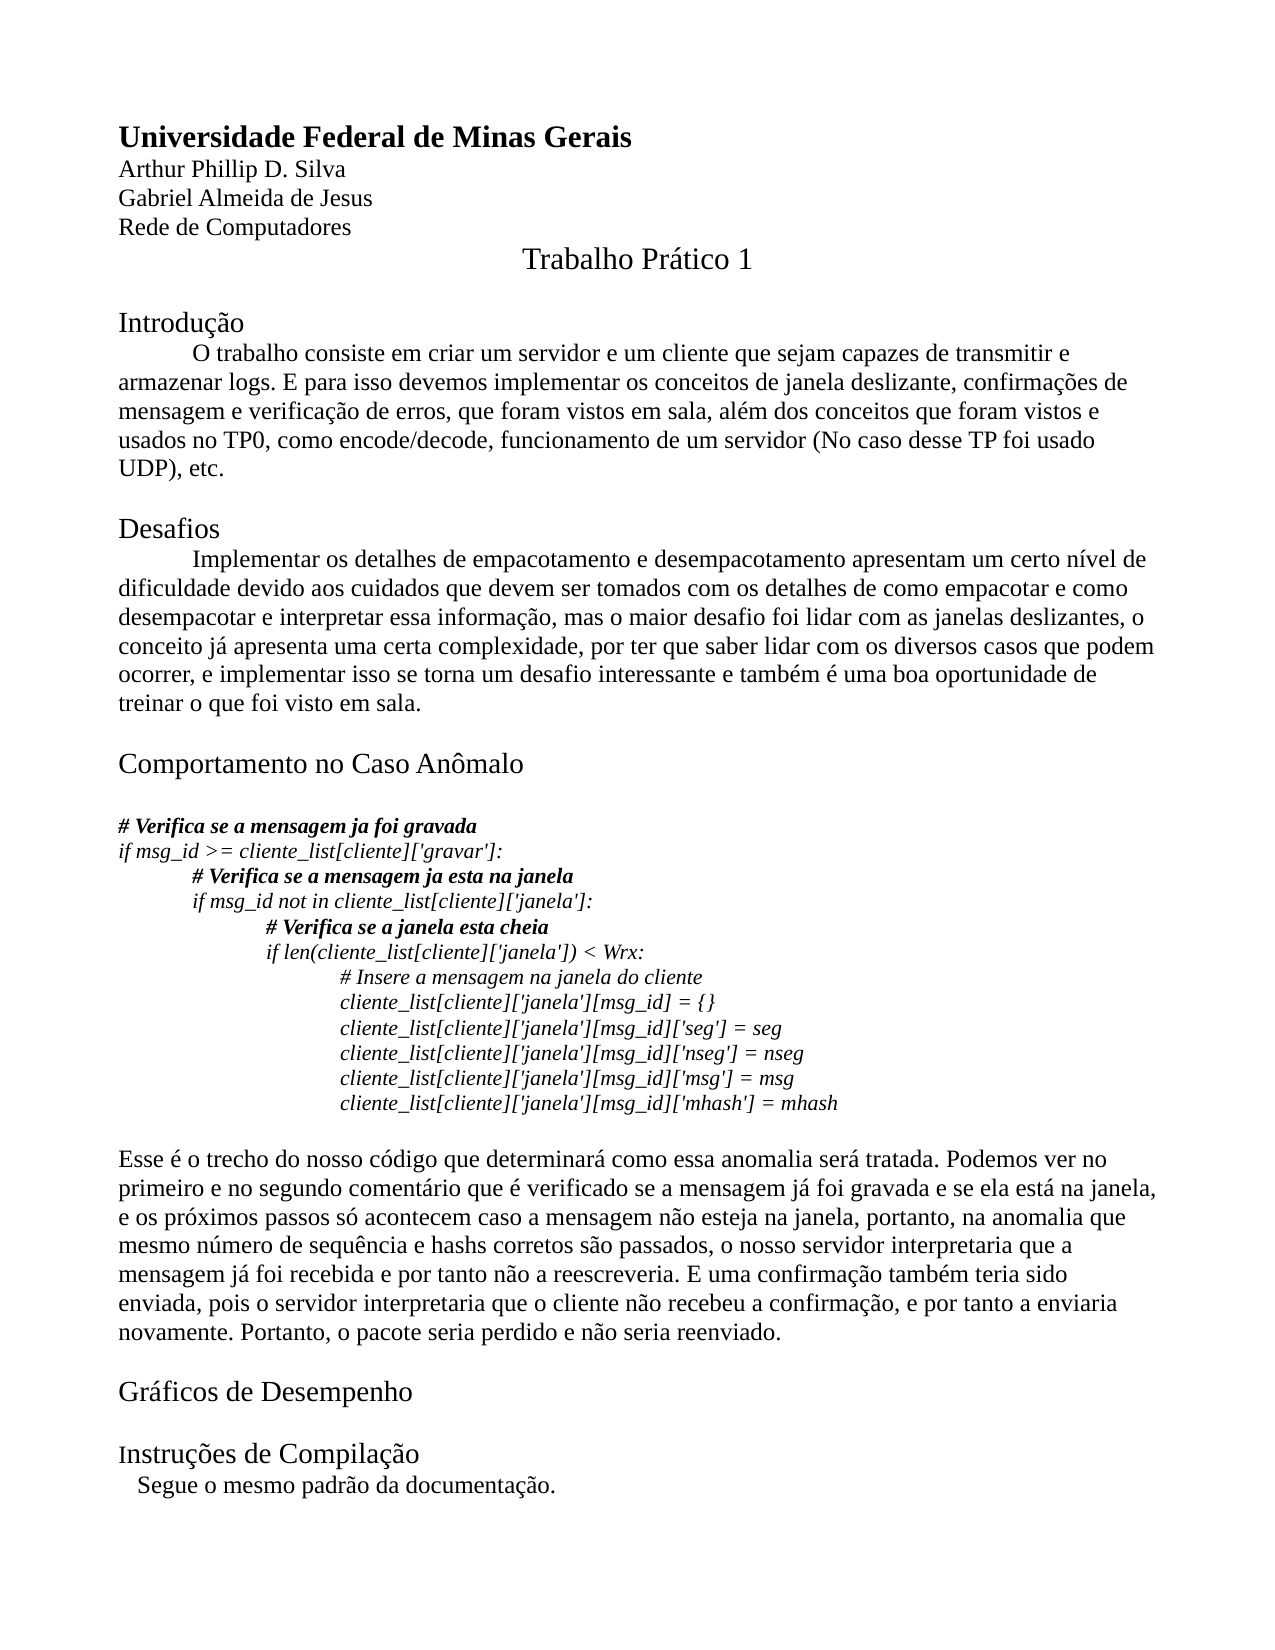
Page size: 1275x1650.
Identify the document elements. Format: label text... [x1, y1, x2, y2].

text Universidade Federal de Minas Gerais [118, 118, 1157, 154]
text Rede de Computadores [118, 212, 1157, 240]
text Gabriel Almeida de Jesus [118, 183, 1157, 212]
text # Verifica se a janela esta cheia [118, 914, 1157, 939]
text if len(cliente_list[cliente]['janela']) < Wrx: [118, 939, 1157, 964]
text if msg_id not in cliente_list[cliente]['janela']: [118, 888, 1157, 914]
text cliente_list[cliente]['janela'][msg_id] = {} [118, 989, 1157, 1014]
text Implementar os detalhes de empacotamento e desempacotamento apresentam um certo nível de dificuldade devido aos cuidados que devem ser tomados com os detalhes de como empacotar e como desempacotar e interpretar essa informação, mas o maior desafio foi lidar com as janelas deslizantes, o conceito já apresenta uma certa complexidade, por ter que saber lidar com os diversos casos que podem ocorrer, e implementar isso se torna um desafio interessante e também é uma boa oportunidade de treinar o que foi visto em sala. [118, 544, 1157, 717]
text O trabalho consiste em criar um servidor e um cliente que sejam capazes de transmitir e armazenar logs. E para isso devemos implementar os conceitos de janela deslizante, confirmações de mensagem e verificação de erros, que foram vistos em sala, além dos conceitos que foram vistos e usados no TP0, como encode/decode, funcionamento de um servidor (No caso desse TP foi usado UDP), etc. [118, 338, 1157, 482]
text Arthur Phillip D. Silva [118, 154, 1157, 183]
text Desafios [118, 511, 1157, 544]
text Segue o mesmo padrão da documentação. [118, 1470, 1157, 1499]
text Esse é o trecho do nosso código que determinará como essa anomalia será tratada. Podemos ver no primeiro e no segundo comentário que é verificado se a mensagem já foi gravada e se ela está na janela, e os próximos passos só acontecem caso a mensagem não esteja na janela, portanto, na anomalia que mesmo número de sequência e hashs corretos são passados, o nosso servidor interpretaria que a mensagem já foi recebida e por tanto não a reescreveria. E uma confirmação também teria sido enviada, pois o servidor interpretaria que o cliente não recebeu a confirmação, e por tanto a enviaria novamente. Portanto, o pacote seria perdido e não seria reenviado. [118, 1144, 1157, 1345]
text Introdução [118, 305, 1157, 338]
text cliente_list[cliente]['janela'][msg_id]['nseg'] = nseg [118, 1040, 1157, 1065]
text # Verifica se a mensagem ja esta na janela [118, 863, 1157, 888]
text # Insere a mensagem na janela do cliente [118, 964, 1157, 989]
text if msg_id >= cliente_list[cliente]['gravar']: [118, 838, 1157, 863]
text Instruções de Compilação [118, 1436, 1157, 1470]
text cliente_list[cliente]['janela'][msg_id]['seg'] = seg [118, 1014, 1157, 1040]
text Trabalho Prático 1 [118, 240, 1157, 276]
text Comportamento no Caso Anômalo [118, 746, 1157, 779]
text cliente_list[cliente]['janela'][msg_id]['mhash'] = mhash [118, 1090, 1157, 1115]
text # Verifica se a mensagem ja foi gravada [118, 813, 1157, 838]
text Gráficos de Desempenho [118, 1374, 1157, 1408]
text cliente_list[cliente]['janela'][msg_id]['msg'] = msg [118, 1065, 1157, 1090]
